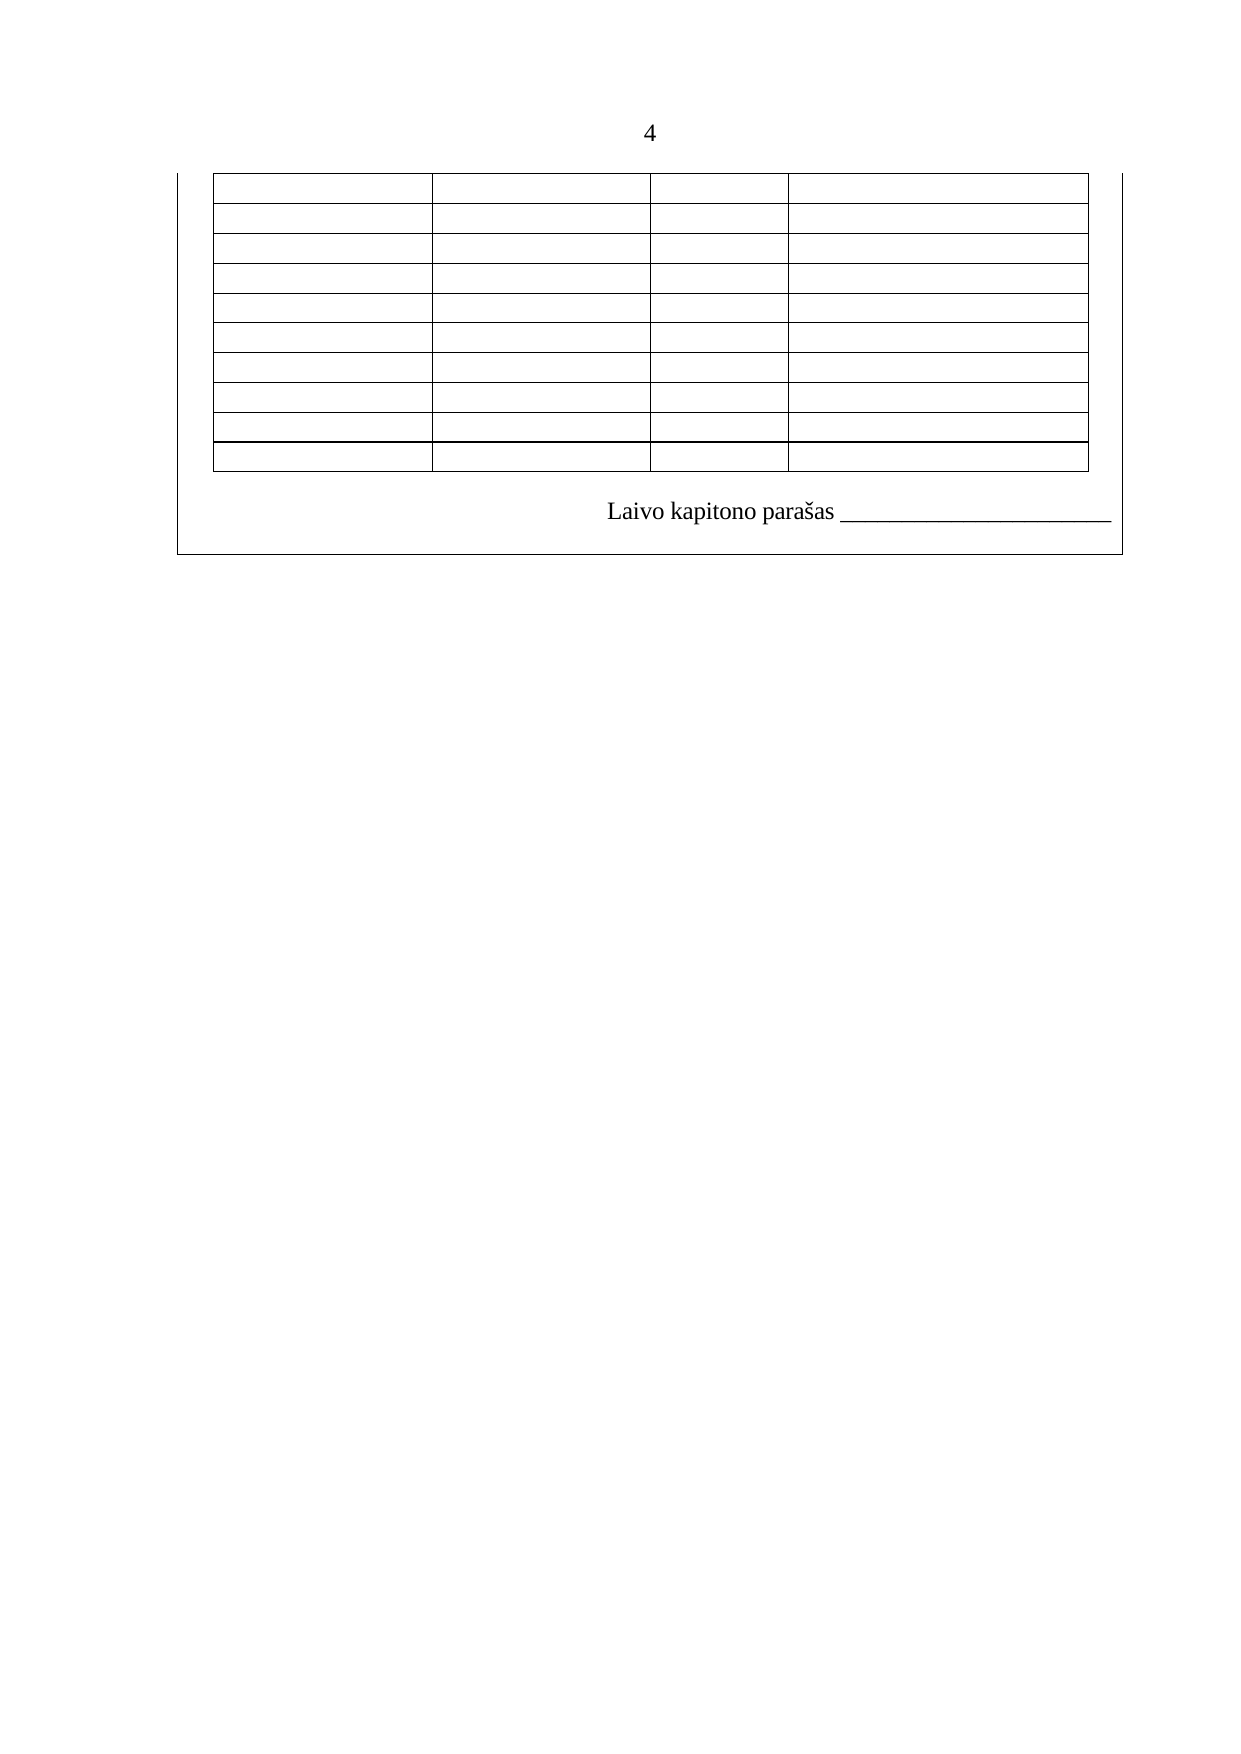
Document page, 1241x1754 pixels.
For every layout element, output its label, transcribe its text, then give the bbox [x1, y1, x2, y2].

table_cell [651, 443, 788, 471]
table_cell [214, 353, 432, 382]
table_cell [178, 382, 213, 412]
table_cell [651, 234, 788, 263]
table_cell Laivo kapitono parašas ______________________ [178, 471, 1122, 554]
table_cell [433, 323, 650, 352]
table_cell [214, 204, 432, 233]
table_cell [214, 413, 432, 441]
table_cell [178, 412, 213, 441]
table_cell [789, 353, 1088, 382]
table_cell [1089, 322, 1122, 352]
table_cell [789, 234, 1088, 263]
table_cell [1089, 293, 1122, 322]
table_cell [1089, 203, 1122, 233]
table_cell [214, 323, 432, 352]
table_cell [214, 294, 432, 322]
table_cell [178, 293, 213, 322]
table_cell [433, 264, 650, 292]
table_cell [178, 441, 213, 471]
table_cell [789, 174, 1088, 203]
table_cell [214, 383, 432, 412]
table_cell [1089, 382, 1122, 412]
table_cell [433, 383, 650, 412]
table_cell [651, 383, 788, 412]
table_cell [651, 323, 788, 352]
table_cell [214, 174, 432, 203]
table_cell [651, 353, 788, 382]
table_cell [178, 233, 213, 263]
table_cell [789, 204, 1088, 233]
table_cell [433, 174, 650, 203]
table_cell [789, 264, 1088, 292]
table_cell [789, 323, 1088, 352]
table_cell [1089, 263, 1122, 292]
table_cell [433, 353, 650, 382]
table_cell [214, 264, 432, 292]
table_cell [651, 413, 788, 441]
table_cell [214, 443, 432, 471]
table_cell [433, 234, 650, 263]
table_cell [433, 204, 650, 233]
table_cell [789, 383, 1088, 412]
table_cell [178, 352, 213, 382]
table_cell [651, 174, 788, 203]
table_cell [178, 322, 213, 352]
table_cell [214, 234, 432, 263]
table_cell [1089, 173, 1122, 203]
table_cell [178, 173, 213, 203]
table_cell [789, 294, 1088, 322]
table_cell [433, 443, 650, 471]
table_cell [1089, 412, 1122, 441]
table_cell [789, 413, 1088, 441]
table_cell [1089, 352, 1122, 382]
table_cell [789, 443, 1088, 471]
table_cell [1089, 233, 1122, 263]
table_cell [651, 294, 788, 322]
table_cell [433, 413, 650, 441]
table_cell [433, 294, 650, 322]
table_cell [651, 204, 788, 233]
table_cell [178, 263, 213, 292]
table_cell [178, 203, 213, 233]
table_cell [651, 264, 788, 292]
table_cell [1089, 441, 1122, 471]
